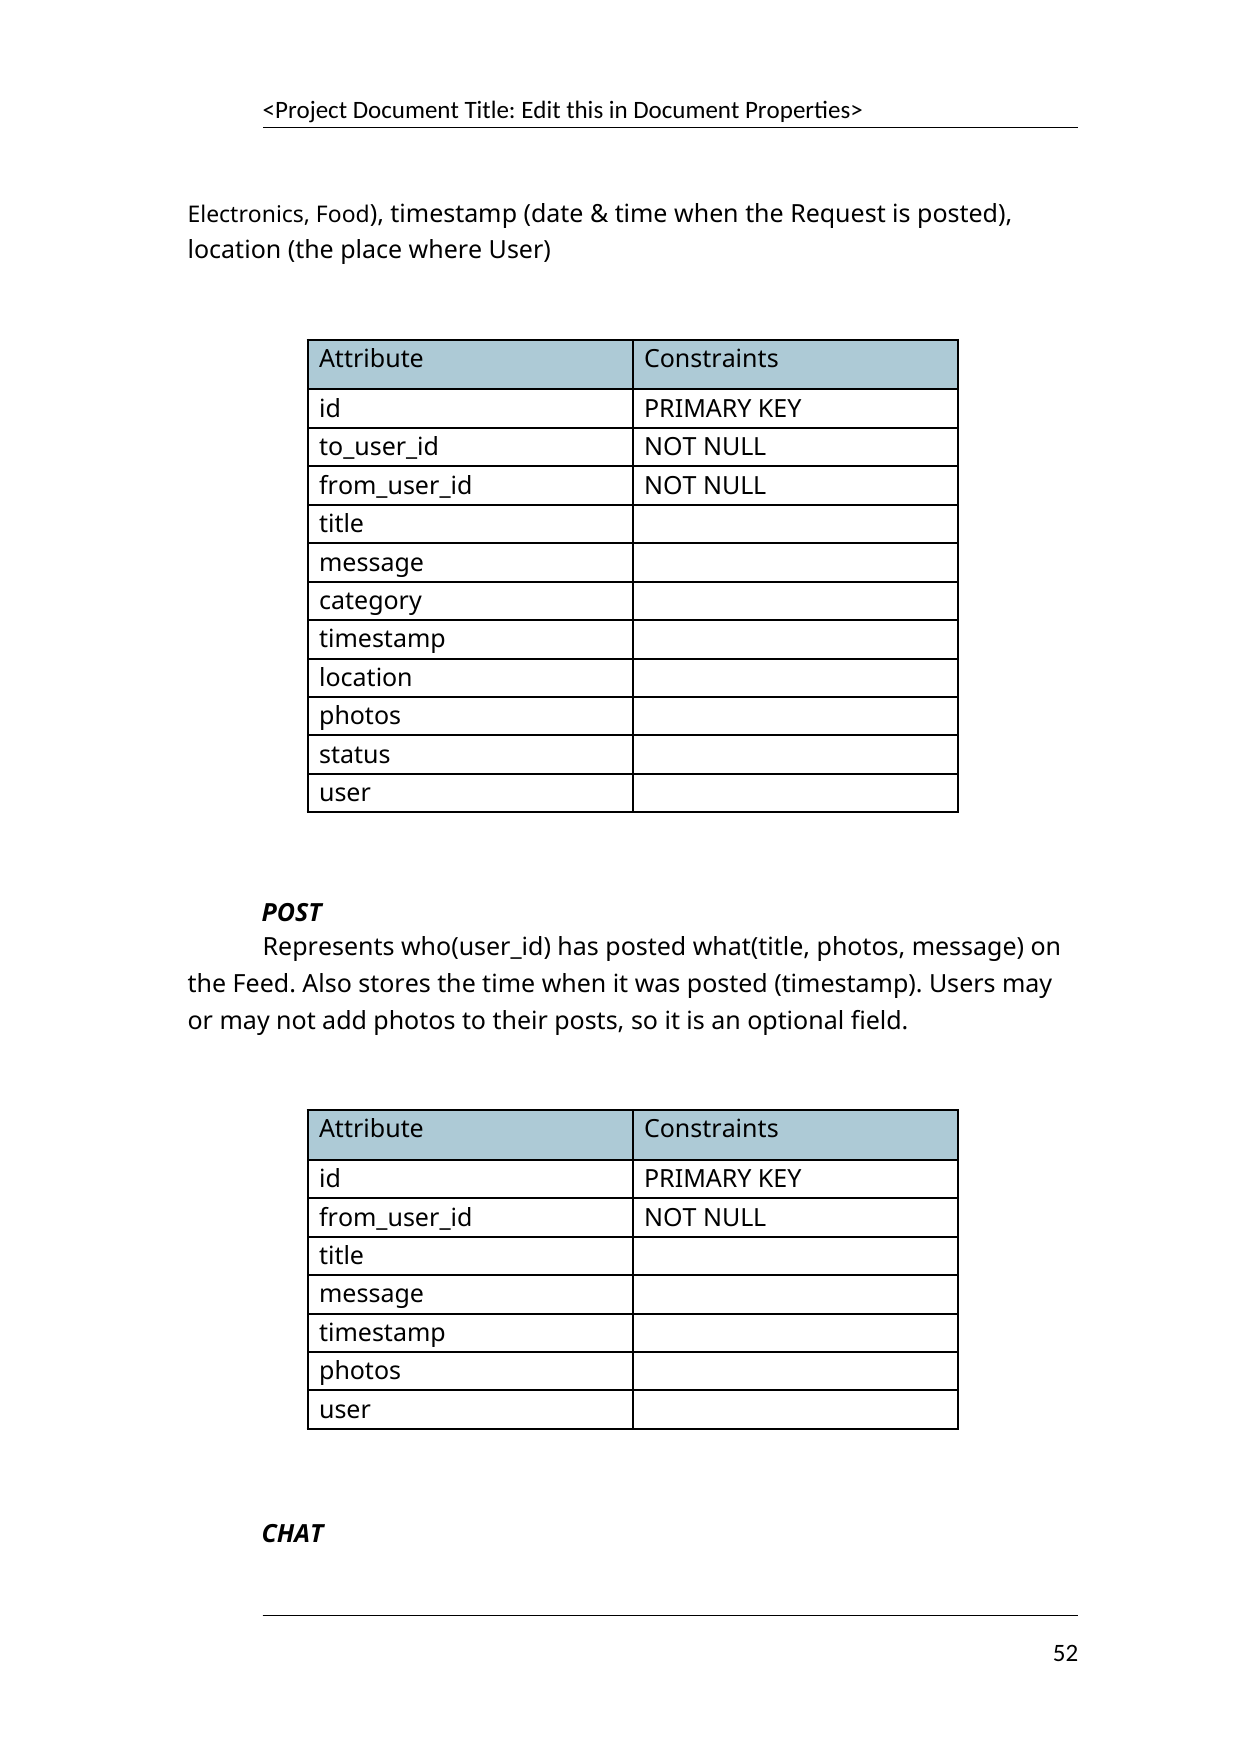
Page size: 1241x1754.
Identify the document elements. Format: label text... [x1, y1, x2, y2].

table_cell location [309, 660, 632, 696]
table_cell [634, 1238, 957, 1274]
table_cell NOT NULL [634, 1199, 957, 1236]
table_cell message [309, 1276, 632, 1312]
table_cell [634, 506, 957, 542]
table_header Constraints [634, 1111, 957, 1159]
table_cell NOT NULL [634, 429, 957, 465]
table_cell [634, 698, 957, 734]
table_cell [634, 1315, 957, 1351]
table_cell photos [309, 698, 632, 734]
table_cell [634, 1353, 957, 1389]
table_cell message [309, 544, 632, 581]
table_cell status [309, 736, 632, 773]
table_header Attribute [309, 1111, 632, 1159]
table_cell [634, 621, 957, 657]
table_cell [634, 544, 957, 581]
table_cell [634, 583, 957, 619]
table_header Attribute [309, 341, 632, 388]
table_cell from_user_id [309, 467, 632, 504]
table_cell photos [309, 1353, 632, 1389]
table_cell id [309, 390, 632, 427]
table_cell timestamp [309, 1315, 632, 1351]
table_cell to_user_id [309, 429, 632, 465]
table_cell [634, 1276, 957, 1312]
table_cell [634, 1391, 957, 1428]
table_cell [634, 736, 957, 773]
table_cell user [309, 775, 632, 811]
table_cell NOT NULL [634, 467, 957, 504]
text Represents who(user_id) has posted what(title, photos, message) on the Feed. Also stores the time when it was posted (timestamp). Users may or may not add photos to their posts, so it is an optional field. [187, 929, 1078, 1037]
table_cell [634, 660, 957, 696]
text Electronics, Food), timestamp (date & time when the Request is posted), location (the place where User) [187, 195, 1078, 266]
table_cell category [309, 583, 632, 619]
table_cell [634, 775, 957, 811]
subtitle CHAT [261, 1499, 1078, 1549]
table_cell from_user_id [309, 1199, 632, 1236]
table_cell PRIMARY KEY [634, 1161, 957, 1197]
table_cell user [309, 1391, 632, 1428]
table_cell id [309, 1161, 632, 1197]
table_header Constraints [634, 341, 957, 388]
subtitle POST [261, 879, 1078, 929]
table_cell PRIMARY KEY [634, 390, 957, 427]
table_cell title [309, 1238, 632, 1274]
table_cell title [309, 506, 632, 542]
table_cell timestamp [309, 621, 632, 657]
